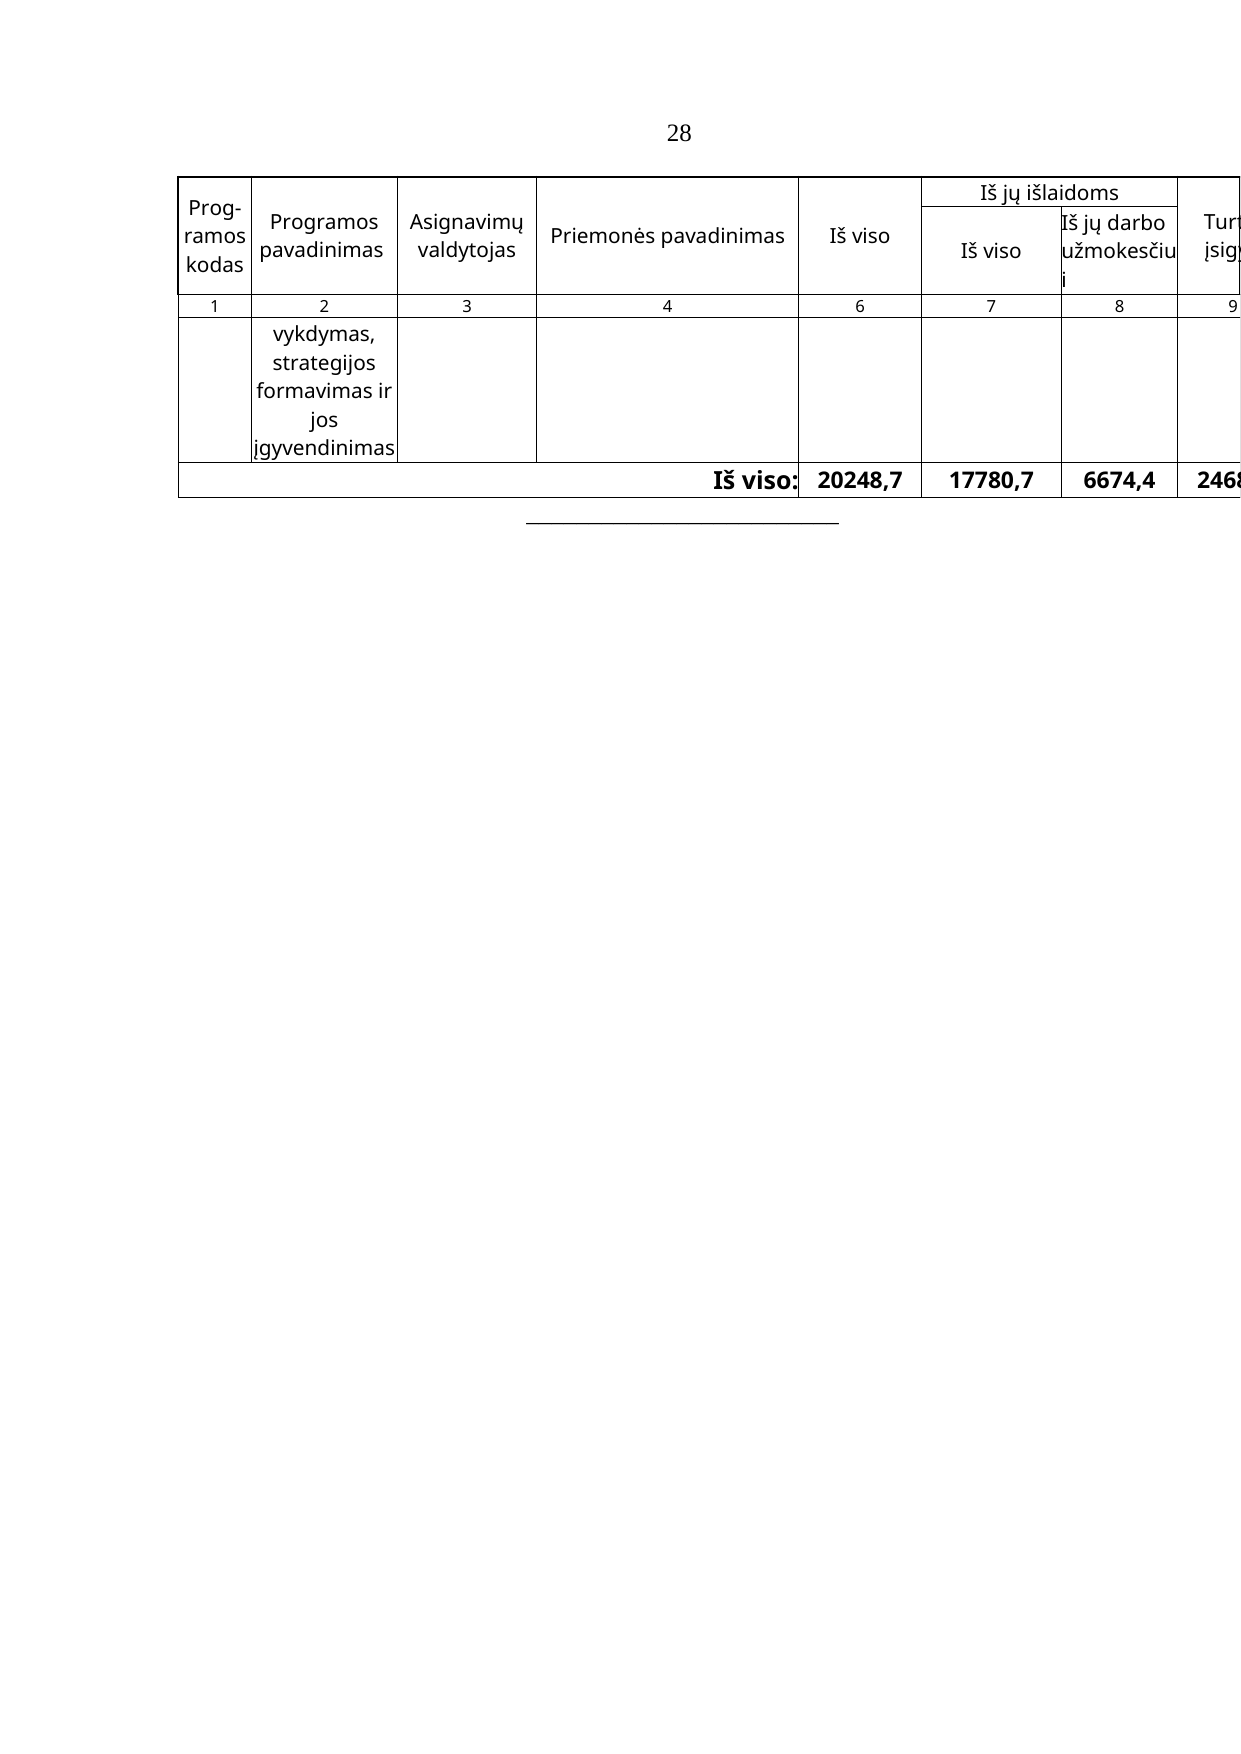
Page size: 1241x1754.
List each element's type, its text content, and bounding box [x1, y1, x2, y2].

table_cell 4 [537, 295, 798, 317]
table_header Iš viso [799, 178, 921, 293]
table_cell 6 [799, 295, 921, 317]
table_header Prog-ramos kodas [179, 178, 251, 293]
table_cell 129,3 [1178, 318, 1240, 462]
table_cell Iš jų darbo užmokesčiui [1062, 207, 1177, 293]
table_cell 20248,7 [799, 463, 921, 497]
table_header Iš jų išlaidoms [922, 178, 1177, 206]
table_header Asignavimų valdytojas [398, 178, 536, 293]
table_cell 17780,7 [922, 463, 1061, 497]
table_cell Iš viso [922, 207, 1061, 293]
table_header Programos pavadinimas [252, 178, 397, 293]
table_cell [537, 318, 798, 462]
table_cell 2 [252, 295, 397, 317]
table_cell Iš viso: [179, 463, 798, 497]
table_cell 6674,4 [1062, 463, 1177, 497]
table_cell 8 [1062, 295, 1177, 317]
table_cell [922, 318, 1061, 462]
table_cell [398, 318, 536, 462]
table_cell [799, 318, 921, 462]
table_cell [1062, 318, 1177, 462]
table_cell vykdymas, strategijos formavimas ir jos įgyvendinimas [252, 318, 397, 462]
table_header Priemonės pavadinimas [537, 178, 798, 293]
text _________________________ [177, 498, 1181, 526]
table_cell [179, 318, 251, 462]
table_cell 3 [398, 295, 536, 317]
table_cell 1 [179, 295, 251, 317]
table_cell 9 [1178, 295, 1240, 317]
table_cell 7 [922, 295, 1061, 317]
table_header Turtui įsigyti [1178, 178, 1239, 293]
table_cell 2468,0 [1178, 463, 1240, 497]
